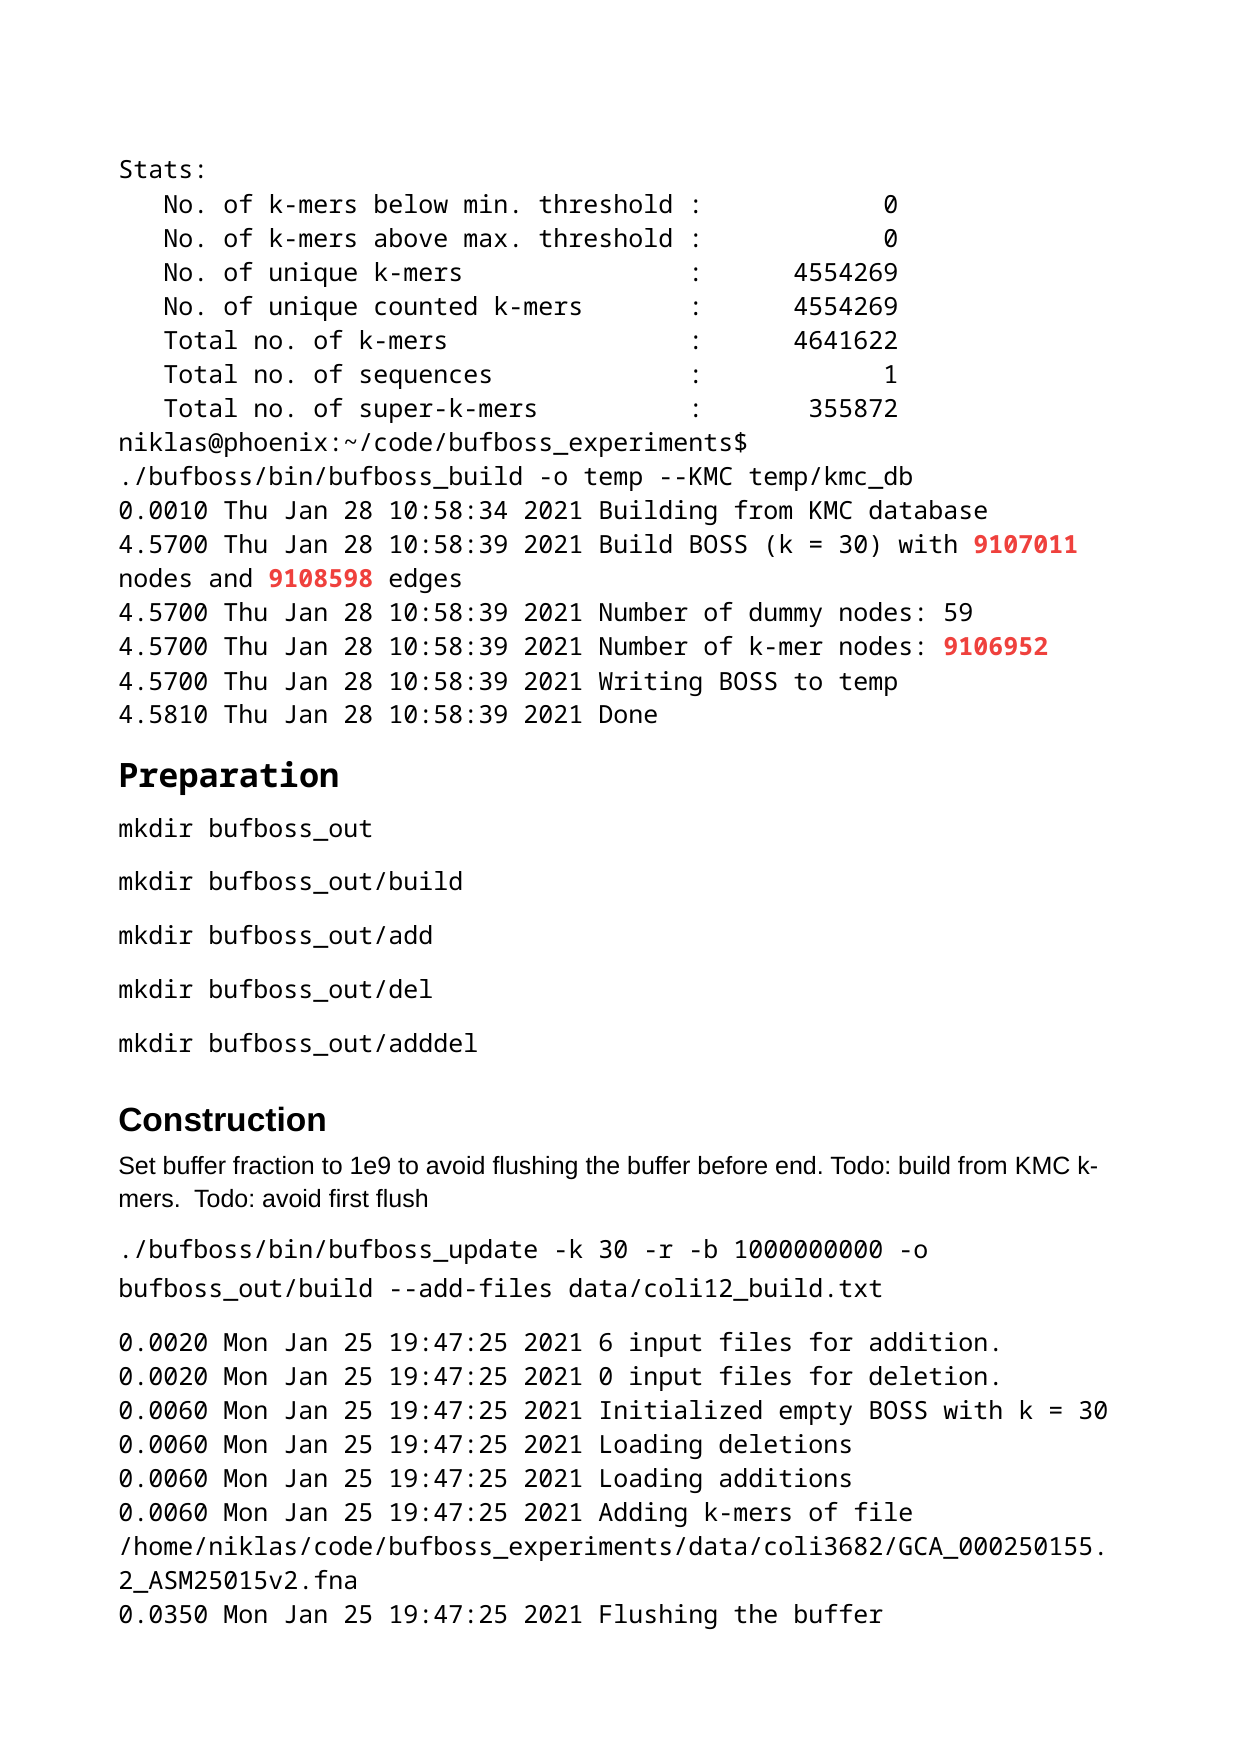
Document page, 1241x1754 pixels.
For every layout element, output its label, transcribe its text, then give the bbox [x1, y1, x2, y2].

subtitle Construction [118, 1100, 1122, 1138]
text 0.0020 Mon Jan 25 19:47:25 2021 6 input files for addition. [118, 1324, 1122, 1359]
text ./bufboss/bin/bufboss_update -k 30 -r -b 1000000000 -o bufboss_out/build --add-files data/coli12_build.txt [118, 1232, 1122, 1305]
text 0.0060 Mon Jan 25 19:47:25 2021 Loading deletions [118, 1427, 1122, 1461]
text mkdir bufboss_out [118, 810, 1122, 844]
text Total no. of k-mers : 4641622 [118, 322, 1122, 357]
text Stats: [118, 152, 1122, 186]
text mkdir bufboss_out/adddel [118, 1025, 1122, 1059]
text 0.0020 Mon Jan 25 19:47:25 2021 0 input files for deletion. [118, 1359, 1122, 1393]
text 4.5810 Thu Jan 28 10:58:39 2021 Done [118, 697, 1122, 731]
text 4.5700 Thu Jan 28 10:58:39 2021 Build BOSS (k = 30) with 9107011 nodes and 9108598 edges [118, 527, 1122, 595]
text 0.0060 Mon Jan 25 19:47:25 2021 Adding k-mers of file /home/niklas/code/bufboss_experiments/data/coli3682/GCA_000250155.2_ASM25015v2.fna [118, 1495, 1122, 1597]
text 0.0060 Mon Jan 25 19:47:25 2021 Initialized empty BOSS with k = 30 [118, 1393, 1122, 1427]
text Total no. of super-k-mers : 355872 [118, 391, 1122, 425]
text mkdir bufboss_out/del [118, 972, 1122, 1006]
text No. of unique k-mers : 4554269 [118, 254, 1122, 288]
text Total no. of sequences : 1 [118, 357, 1122, 391]
subtitle Preparation [118, 752, 1122, 798]
text Set buffer fraction to 1e9 to avoid flushing the buffer before end. Todo: build from KMC k-mers. Todo: avoid first flush [118, 1151, 1122, 1213]
text No. of k-mers above max. threshold : 0 [118, 220, 1122, 254]
text 4.5700 Thu Jan 28 10:58:39 2021 Number of k-mer nodes: 9106952 [118, 629, 1122, 663]
text 4.5700 Thu Jan 28 10:58:39 2021 Number of dummy nodes: 59 [118, 595, 1122, 629]
text No. of k-mers below min. threshold : 0 [118, 186, 1122, 220]
text mkdir bufboss_out/build [118, 864, 1122, 898]
text 0.0060 Mon Jan 25 19:47:25 2021 Loading additions [118, 1461, 1122, 1495]
text niklas@phoenix:~/code/bufboss_experiments$ ./bufboss/bin/bufboss_build -o temp --KMC temp/kmc_db [118, 425, 1122, 493]
text 4.5700 Thu Jan 28 10:58:39 2021 Writing BOSS to temp [118, 663, 1122, 697]
text mkdir bufboss_out/add [118, 918, 1122, 952]
text No. of unique counted k-mers : 4554269 [118, 288, 1122, 322]
text 0.0350 Mon Jan 25 19:47:25 2021 Flushing the buffer [118, 1597, 1122, 1631]
text 0.0010 Thu Jan 28 10:58:34 2021 Building from KMC database [118, 493, 1122, 527]
